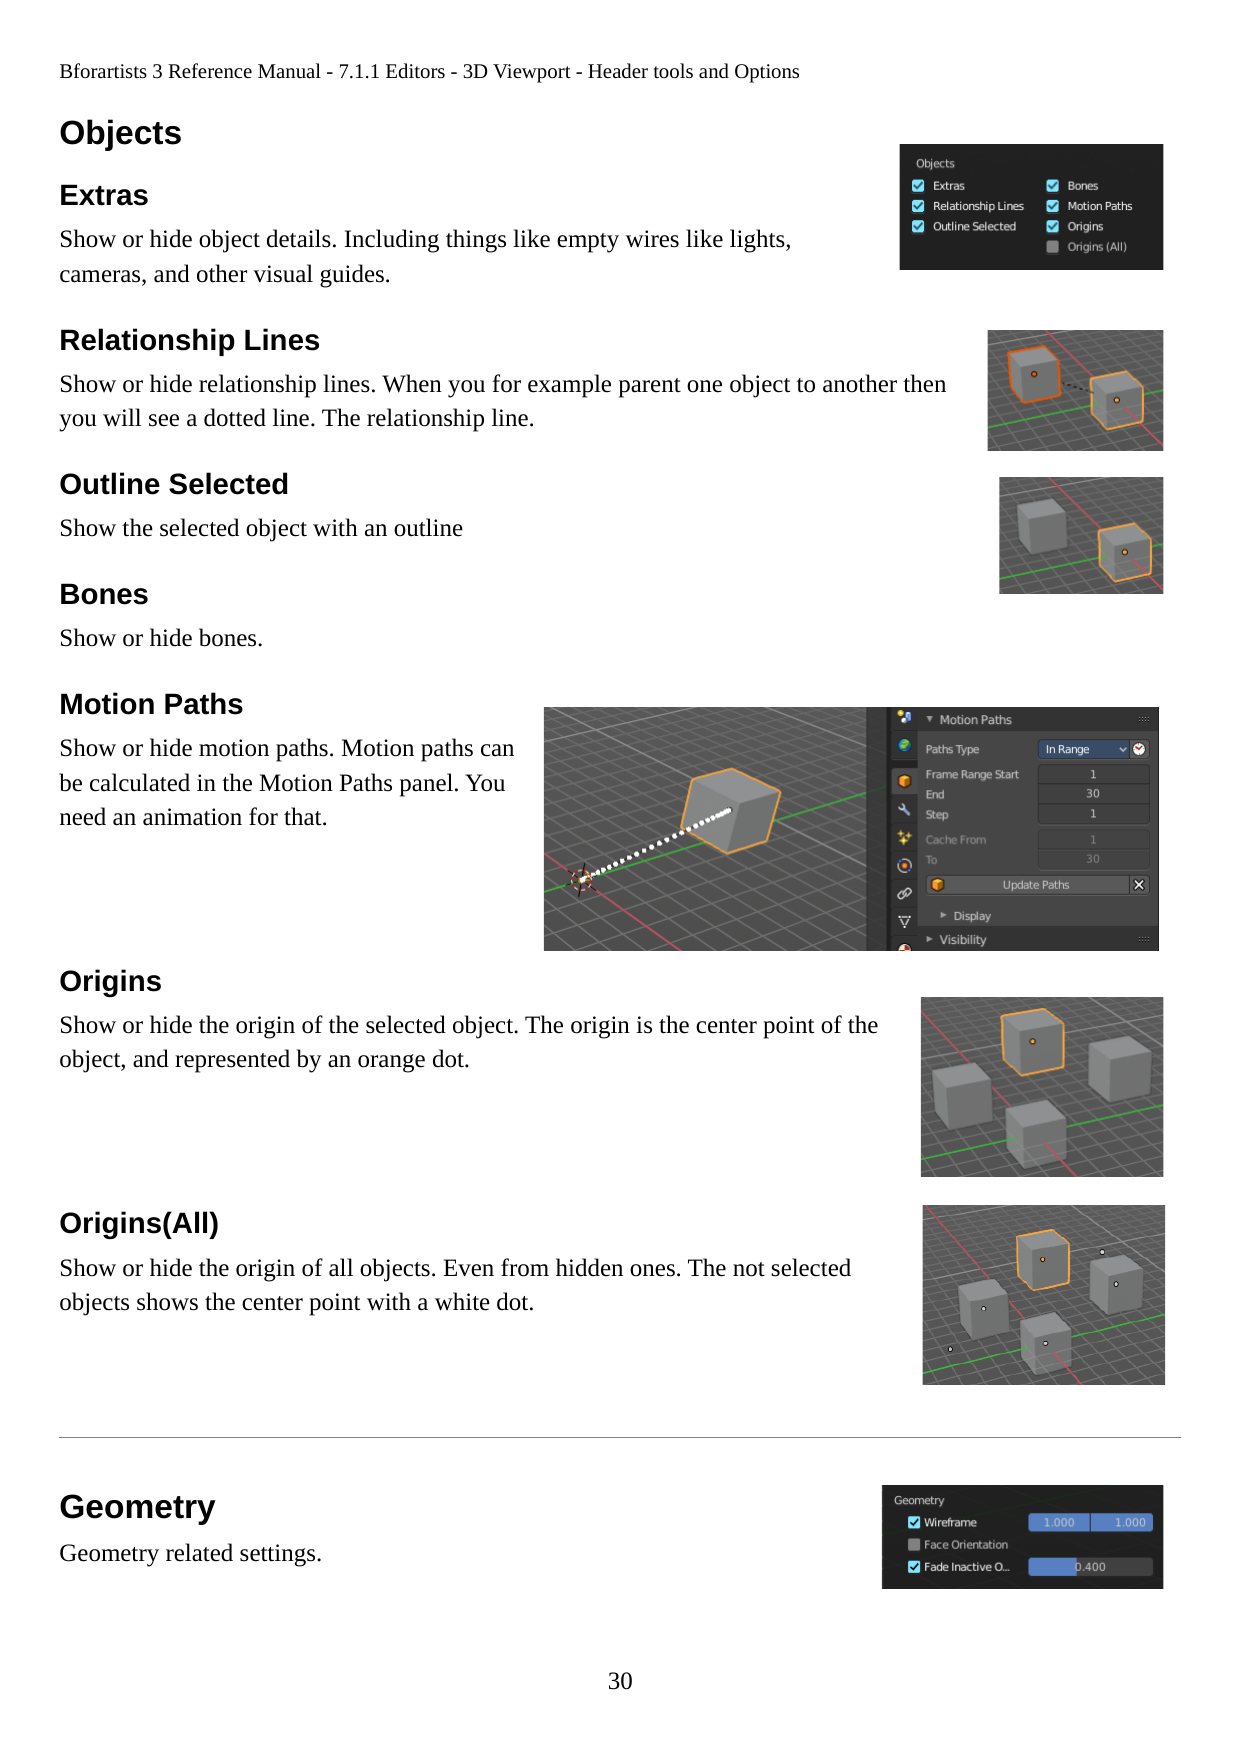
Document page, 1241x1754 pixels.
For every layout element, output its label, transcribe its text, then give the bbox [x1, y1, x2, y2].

subtitle [1164, 178, 1181, 212]
text Show or hide relationship lines. When you for example parent one object to another then you will see a dotted line. The relationship line. [59, 369, 987, 432]
text Show or hide motion paths. Motion paths can be calculated in the Motion Paths panel. You need an animation for that. [59, 733, 543, 831]
text Show or hide object details. Including things like empty wires like lights, cameras, and other visual guides. [59, 224, 1181, 288]
subtitle Origins(All) [59, 1206, 922, 1240]
picture [543, 707, 1159, 951]
subtitle Geometry [59, 1487, 881, 1526]
subtitle Objects [59, 113, 1181, 151]
picture [987, 330, 1164, 451]
text Show or hide bones. [59, 623, 1181, 652]
text Geometry related settings. [59, 1538, 881, 1567]
picture [999, 477, 1164, 594]
picture [922, 1205, 1166, 1385]
text Show or hide the origin of the selected object. The origin is the center point of the object, and represented by an orange dot. [59, 1010, 920, 1073]
subtitle Motion Paths [59, 687, 1181, 721]
text Show the selected object with an outline [59, 513, 999, 542]
subtitle Extras [59, 178, 899, 212]
subtitle [1166, 1206, 1181, 1240]
subtitle Relationship Lines [59, 323, 1181, 356]
text Show or hide the origin of all objects. Even from hidden ones. The not selected objects shows the center point with a white dot. [59, 1253, 922, 1316]
subtitle Bones [59, 577, 1181, 611]
picture [899, 144, 1164, 270]
picture [881, 1485, 1164, 1589]
subtitle [1164, 1487, 1181, 1526]
picture [920, 997, 1164, 1177]
subtitle Outline Selected [59, 467, 1181, 501]
subtitle Origins [59, 964, 1181, 998]
